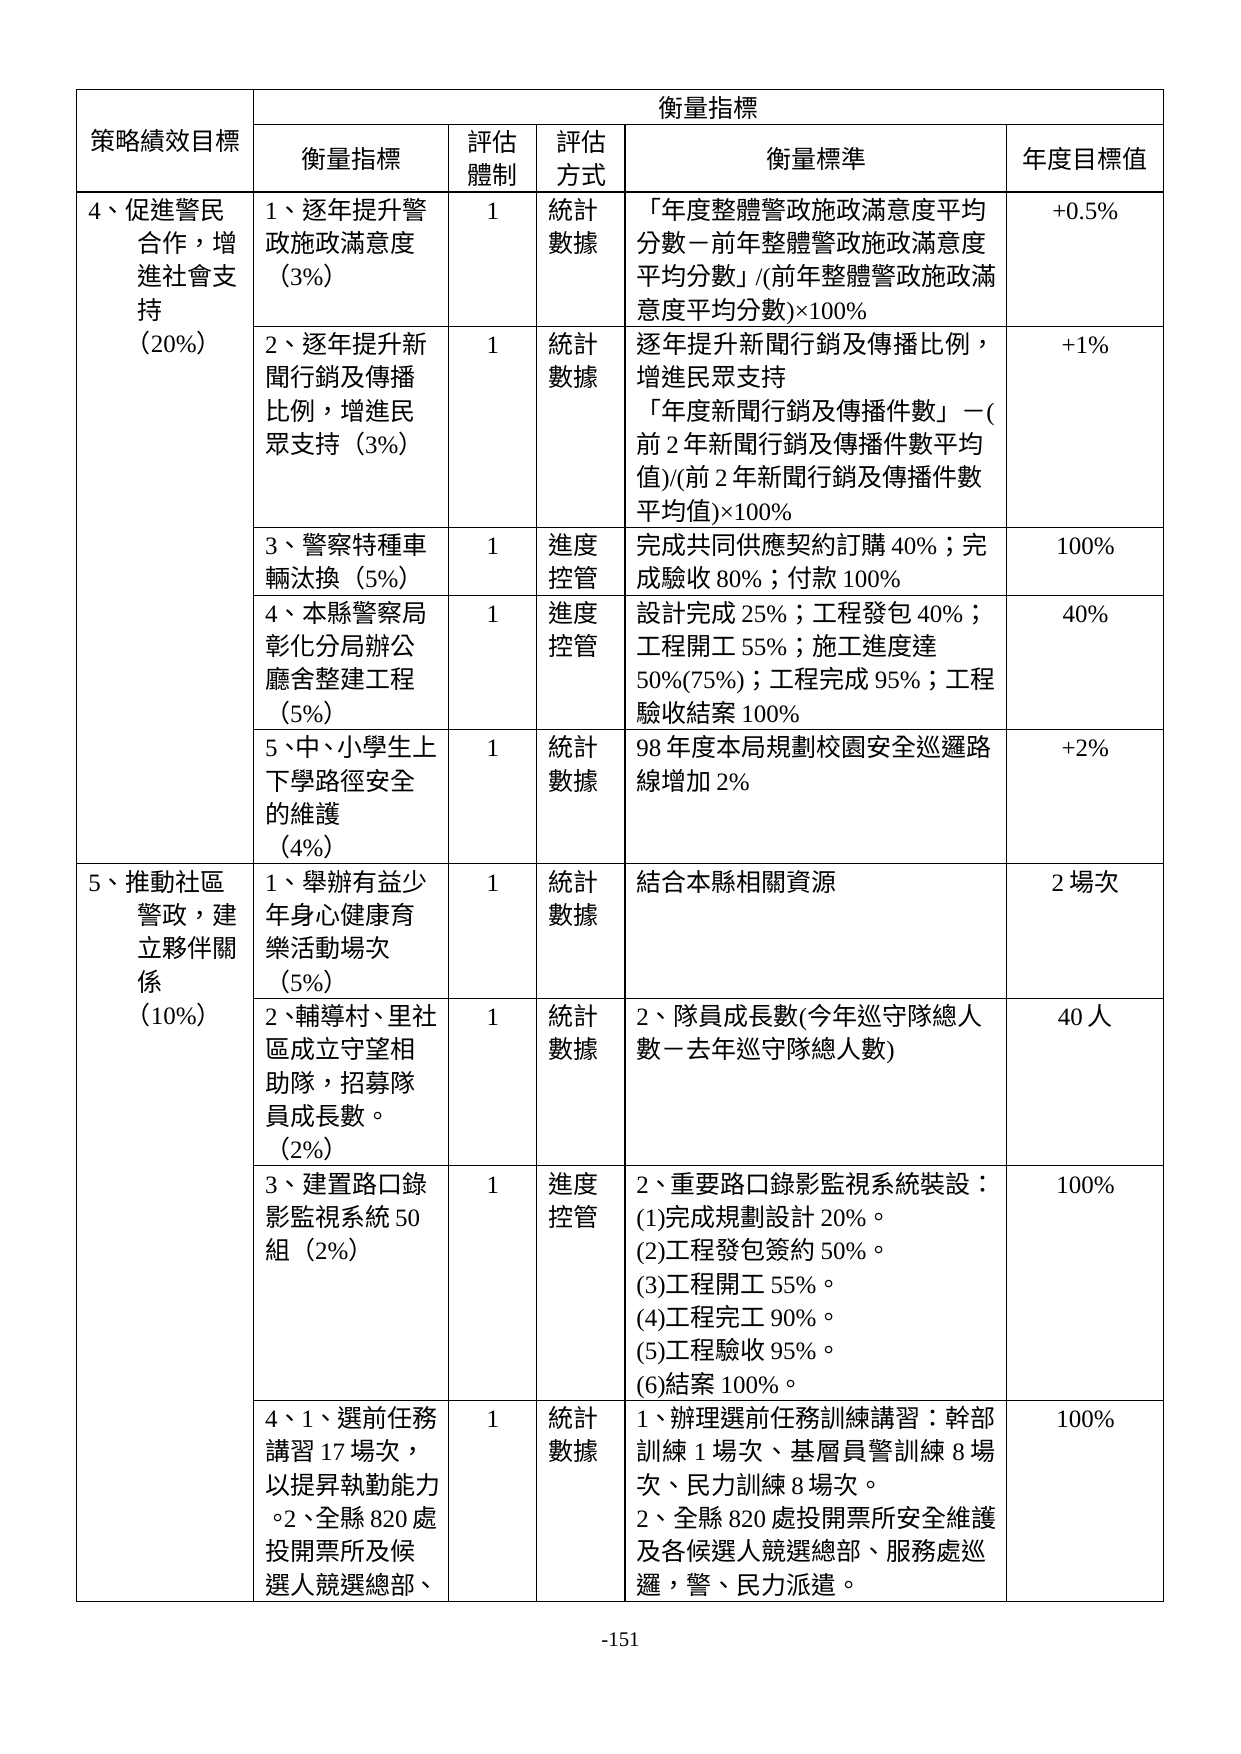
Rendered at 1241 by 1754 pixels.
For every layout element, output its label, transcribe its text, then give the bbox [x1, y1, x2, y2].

table_cell [77, 1165, 253, 1400]
table_cell 1、舉辦有益少年身心健康育樂活動場次 （5%） [254, 864, 448, 998]
table_cell 4、1、選前任務講習17場次，以提昇執勤能力。2、全縣820處投開票所及候選人競選總部、 [254, 1401, 448, 1601]
table_cell 統計數據 [537, 1401, 624, 1601]
table_cell 1 [449, 596, 536, 729]
table_cell 「年度整體警政施政滿意度平均分數－前年整體警政施政滿意度平均分數」/(前年整體警政施政滿意度平均分數)×100% [626, 193, 1006, 326]
table_cell 2、逐年提升新聞行銷及傳播比例，增進民眾支持（3%） [254, 327, 448, 527]
table_cell 1 [449, 193, 536, 326]
table_cell 進度控管 [537, 1166, 624, 1400]
table_cell 100% [1007, 1401, 1163, 1601]
table_cell 衡量指標 [254, 125, 448, 191]
table_cell 1 [449, 528, 536, 594]
table_cell [77, 729, 253, 863]
table_header 衡量指標 [254, 90, 1163, 124]
table_cell [77, 527, 253, 594]
table_cell 1 [449, 1166, 536, 1400]
table_cell [77, 1400, 253, 1601]
table_cell 1 [449, 864, 536, 998]
table_cell 2場次 [1007, 864, 1163, 998]
table_header 策略績效目標 [77, 90, 253, 191]
table_cell 統計數據 [537, 999, 624, 1165]
table_cell 進度控管 [537, 596, 624, 729]
table_cell 4、本縣警察局彰化分局辦公廳舍整建工程（5%） [254, 596, 448, 729]
table_cell 1 [449, 730, 536, 863]
table_cell 2、隊員成長數(今年巡守隊總人數－去年巡守隊總人數) [626, 999, 1006, 1165]
table_cell 推動社區警政，建立夥伴關係 （10%） [77, 864, 253, 1165]
table_cell 1 [449, 1401, 536, 1601]
table_cell 1 [449, 999, 536, 1165]
table_cell 2、輔導村、里社區成立守望相助隊，招募隊員成長數。 （2%） [254, 999, 448, 1165]
table_cell 100% [1007, 528, 1163, 594]
table_cell 40人 [1007, 999, 1163, 1165]
table_cell 統計數據 [537, 327, 624, 527]
table_cell 1 [449, 327, 536, 527]
table_cell 結合本縣相關資源 [626, 864, 1006, 998]
table_cell 1、辦理選前任務訓練講習：幹部訓練1場次、基層員警訓練8場次、民力訓練8場次。 2、全縣820處投開票所安全維護及各候選人競選總部、服務處巡邏，警、民力派遣。 [626, 1401, 1006, 1601]
table_cell 衡量標準 [626, 125, 1006, 191]
table_cell 統計數據 [537, 730, 624, 863]
table_cell +2% [1007, 730, 1163, 863]
table_cell 3、建置路口錄影監視系統50組（2%） [254, 1166, 448, 1400]
table_cell 98年度本局規劃校園安全巡邏路線增加2% [626, 730, 1006, 863]
table_cell 年度目標值 [1007, 125, 1163, 191]
table_cell +1% [1007, 327, 1163, 527]
table_cell 逐年提升新聞行銷及傳播比例，增進民眾支持 「年度新聞行銷及傳播件數」－(前2年新聞行銷及傳播件數平均值)/(前2年新聞行銷及傳播件數平均值)×100% [626, 327, 1006, 527]
table_cell 完成共同供應契約訂購40%；完成驗收80%；付款100% [626, 528, 1006, 594]
table_cell 100% [1007, 1166, 1163, 1400]
table_cell 3、警察特種車輛汰換（5%） [254, 528, 448, 594]
table_cell 進度控管 [537, 528, 624, 594]
table_cell 統計數據 [537, 193, 624, 326]
table_cell 40% [1007, 596, 1163, 729]
table_cell 設計完成25%；工程發包40%；工程開工55%；施工進度達50%(75%)；工程完成95%；工程驗收結案100% [626, 596, 1006, 729]
table_cell [77, 595, 253, 729]
table_cell 統計數據 [537, 864, 624, 998]
table_cell 評估體制 [449, 125, 536, 191]
table_cell 2、重要路口錄影監視系統裝設： (1)完成規劃設計20%。 (2)工程發包簽約50%。 (3)工程開工55%。 (4)工程完工90%。 (5)工程驗收95%。 (6)結案100%。 [626, 1166, 1006, 1400]
table_cell 5、中、小學生上下學路徑安全的維護 （4%） [254, 730, 448, 863]
table_cell +0.5% [1007, 193, 1163, 326]
table_cell 評估方式 [537, 125, 624, 191]
table_cell 促進警民合作，增進社會支持 （20%） [77, 193, 253, 527]
table_cell 1、逐年提升警政施政滿意度（3%） [254, 193, 448, 326]
